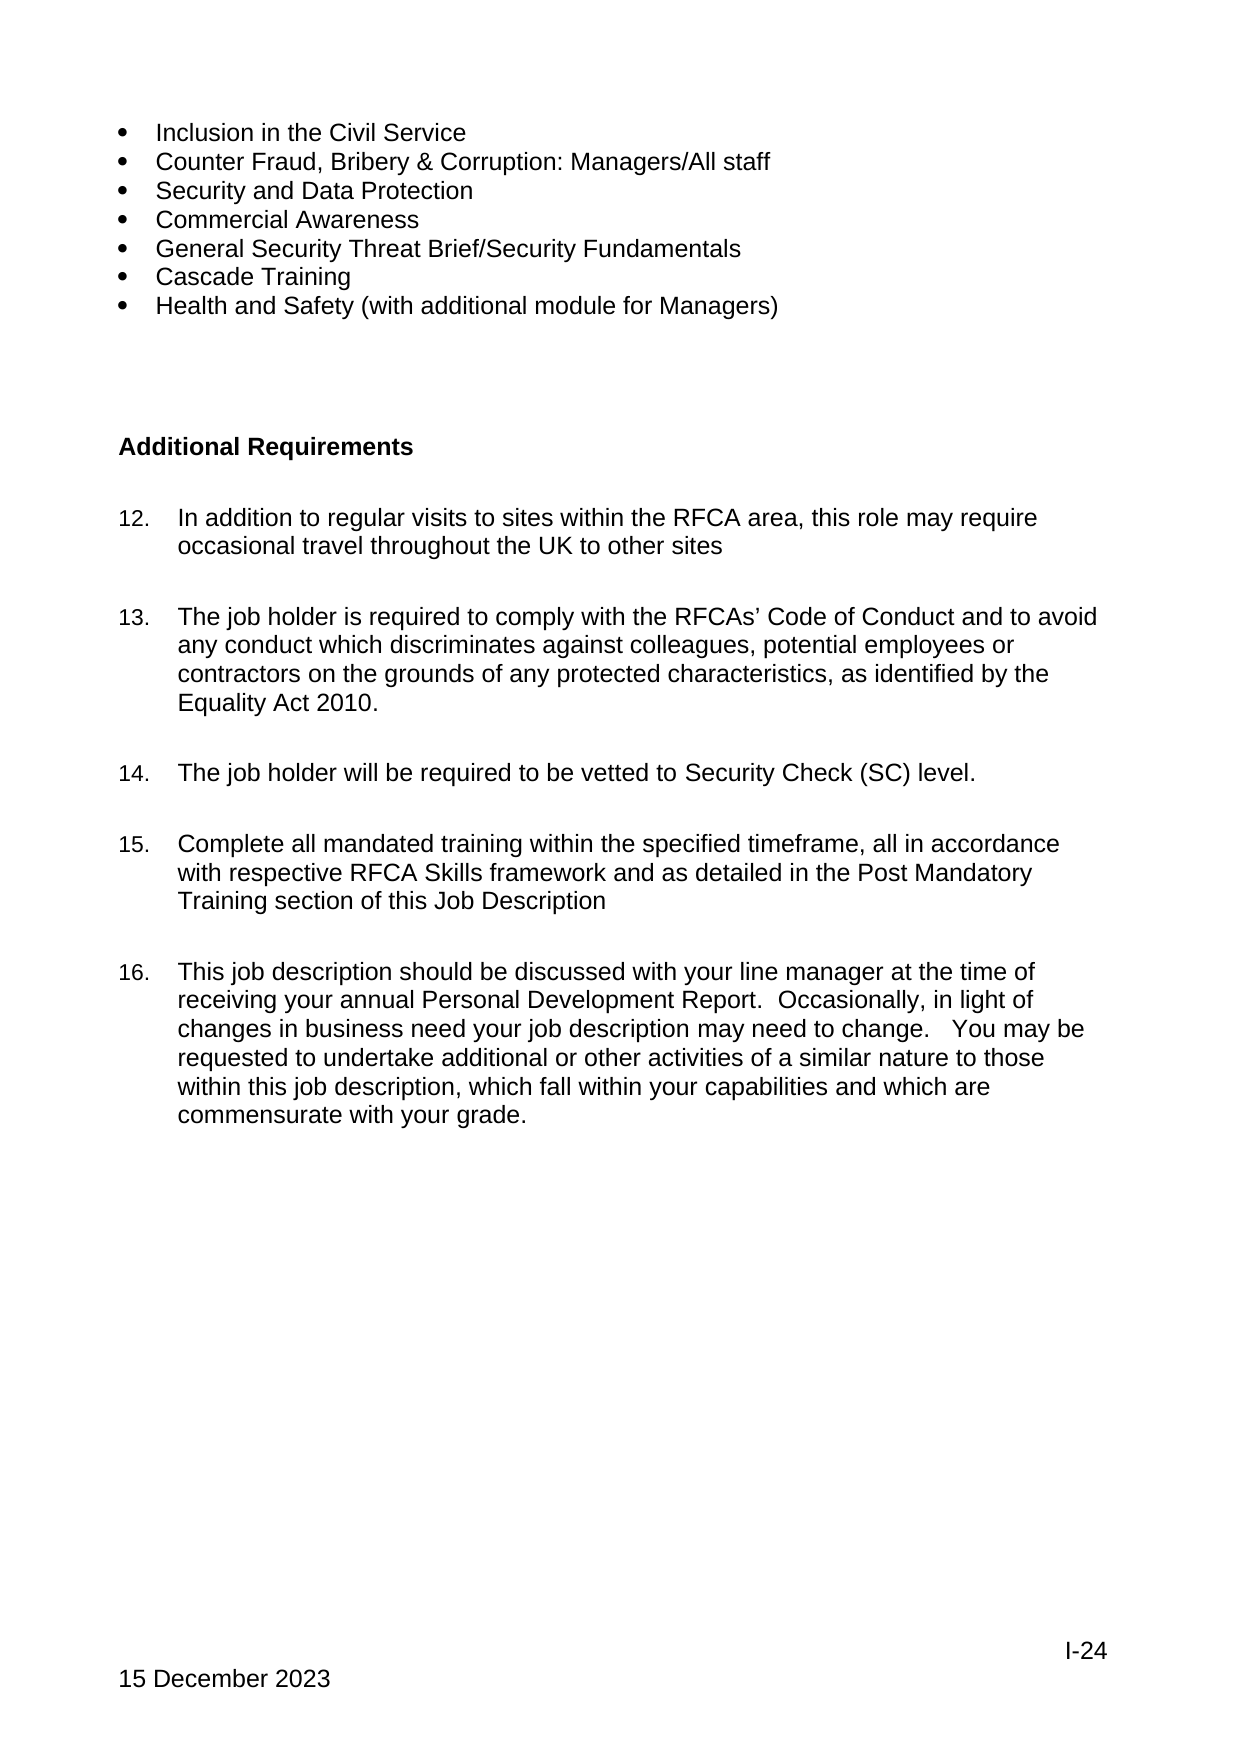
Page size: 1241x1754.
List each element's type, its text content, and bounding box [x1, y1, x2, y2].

list General Security Threat Brief/Security Fundamentals [118, 233, 1107, 262]
list Security and Data Protection [118, 176, 1107, 205]
list The job holder is required to comply with the RFCAs’ Code of Conduct and to avoid any conduct which discriminates against colleagues, potential employees or contractors on the grounds of any protected characteristics, as identified by the Equality Act 2010. [118, 602, 1107, 717]
text Additional Requirements [118, 432, 1107, 461]
list Complete all mandated training within the specified timeframe, all in accordance with respective RFCA Skills framework and as detailed in the Post Mandatory Training section of this Job Description [118, 829, 1107, 915]
list Commercial Awareness [118, 205, 1107, 233]
list Cascade Training [118, 262, 1107, 291]
list Health and Safety (with additional module for Managers) [118, 291, 1107, 320]
list Counter Fraud, Bribery & Corruption: Managers/All staff [118, 147, 1107, 176]
list In addition to regular visits to sites within the RFCA area, this role may require occasional travel throughout the UK to other sites [118, 503, 1107, 560]
list Inclusion in the Civil Service [118, 118, 1107, 147]
list This job description should be discussed with your line manager at the time of receiving your annual Personal Development Report. Occasionally, in light of changes in business need your job description may need to change. You may be requested to undertake additional or other activities of a similar nature to those within this job description, which fall within your capabilities and which are commensurate with your grade. [118, 957, 1107, 1129]
list The job holder will be required to be vetted to Security Check (SC) level. [118, 758, 1107, 787]
